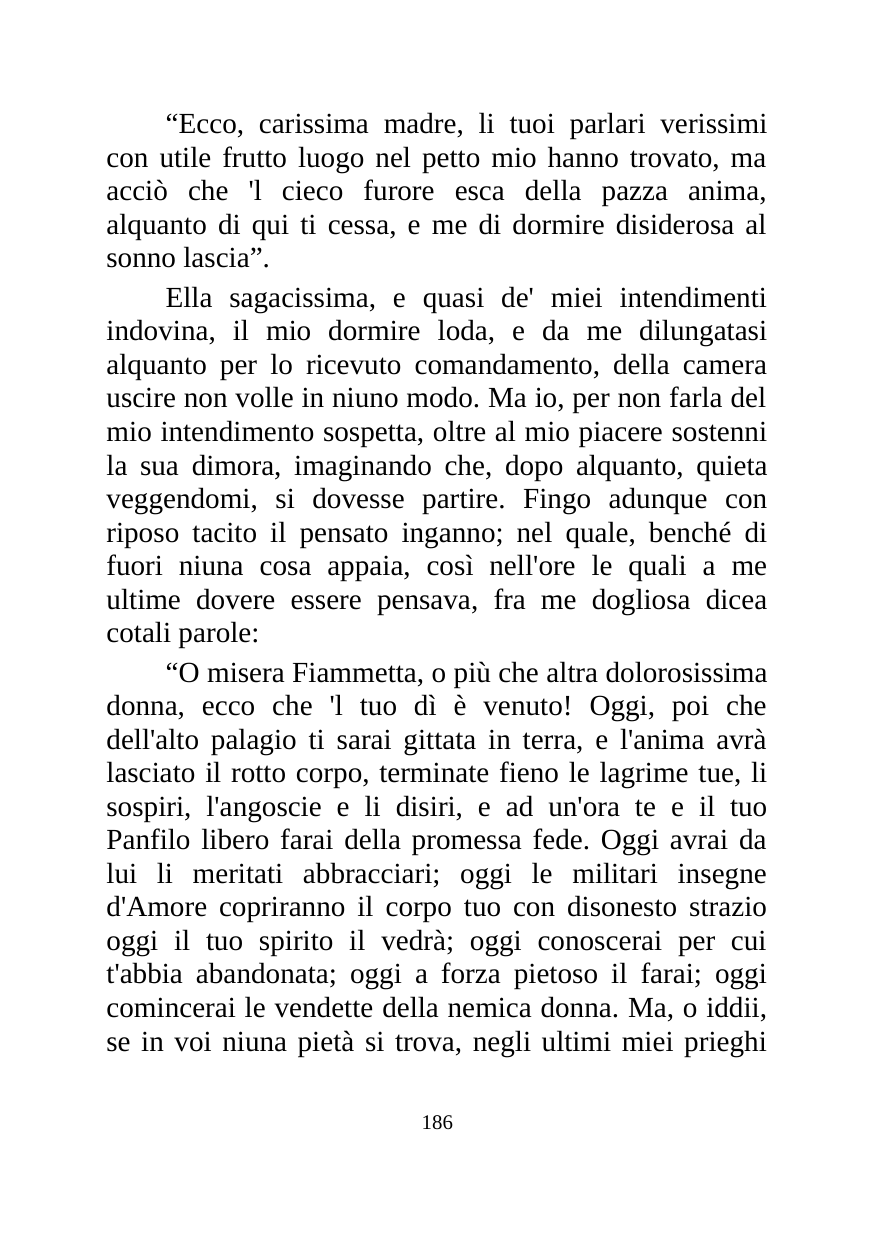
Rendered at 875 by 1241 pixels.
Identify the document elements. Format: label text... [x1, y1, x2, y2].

text Ella sagacissima, e quasi de' miei intendimenti indovina, il mio dormire loda, e da me dilungatasi alquanto per lo ricevuto comandamento, della camera uscire non volle in niuno modo. Ma io, per non farla del mio intendimento sospetta, oltre al mio piacere sostenni la sua dimora, imaginando che, dopo alquanto, quieta veggendomi, si dovesse partire. Fingo adunque con riposo tacito il pensato inganno; nel quale, benché di fuori niuna cosa appaia, così nell'ore le quali a me ultime dovere essere pensava, fra me dogliosa dicea cotali parole: [106, 280, 768, 649]
text “Ecco, carissima madre, li tuoi parlari verissimi con utile frutto luogo nel petto mio hanno trovato, ma acciò che 'l cieco furore esca della pazza anima, alquanto di qui ti cessa, e me di dormire disiderosa al sonno lascia”. [106, 106, 768, 274]
text “O misera Fiammetta, o più che altra dolorosissima donna, ecco che 'l tuo dì è venuto! Oggi, poi che dell'alto palagio ti sarai gittata in terra, e l'anima avrà lasciato il rotto corpo, terminate fieno le lagrime tue, li sospiri, l'angoscie e li disiri, e ad un'ora te e il tuo Panfilo libero farai della promessa fede. Oggi avrai da lui li meritati abbracciari; oggi le militari insegne d'Amore copriranno il corpo tuo con disonesto strazio oggi il tuo spirito il vedrà; oggi conoscerai per cui t'abbia abandonata; oggi a forza pietoso il farai; oggi comincerai le vendette della nemica donna. Ma, o iddii, se in voi niuna pietà si trova, negli ultimi miei prieghi [106, 655, 768, 1057]
